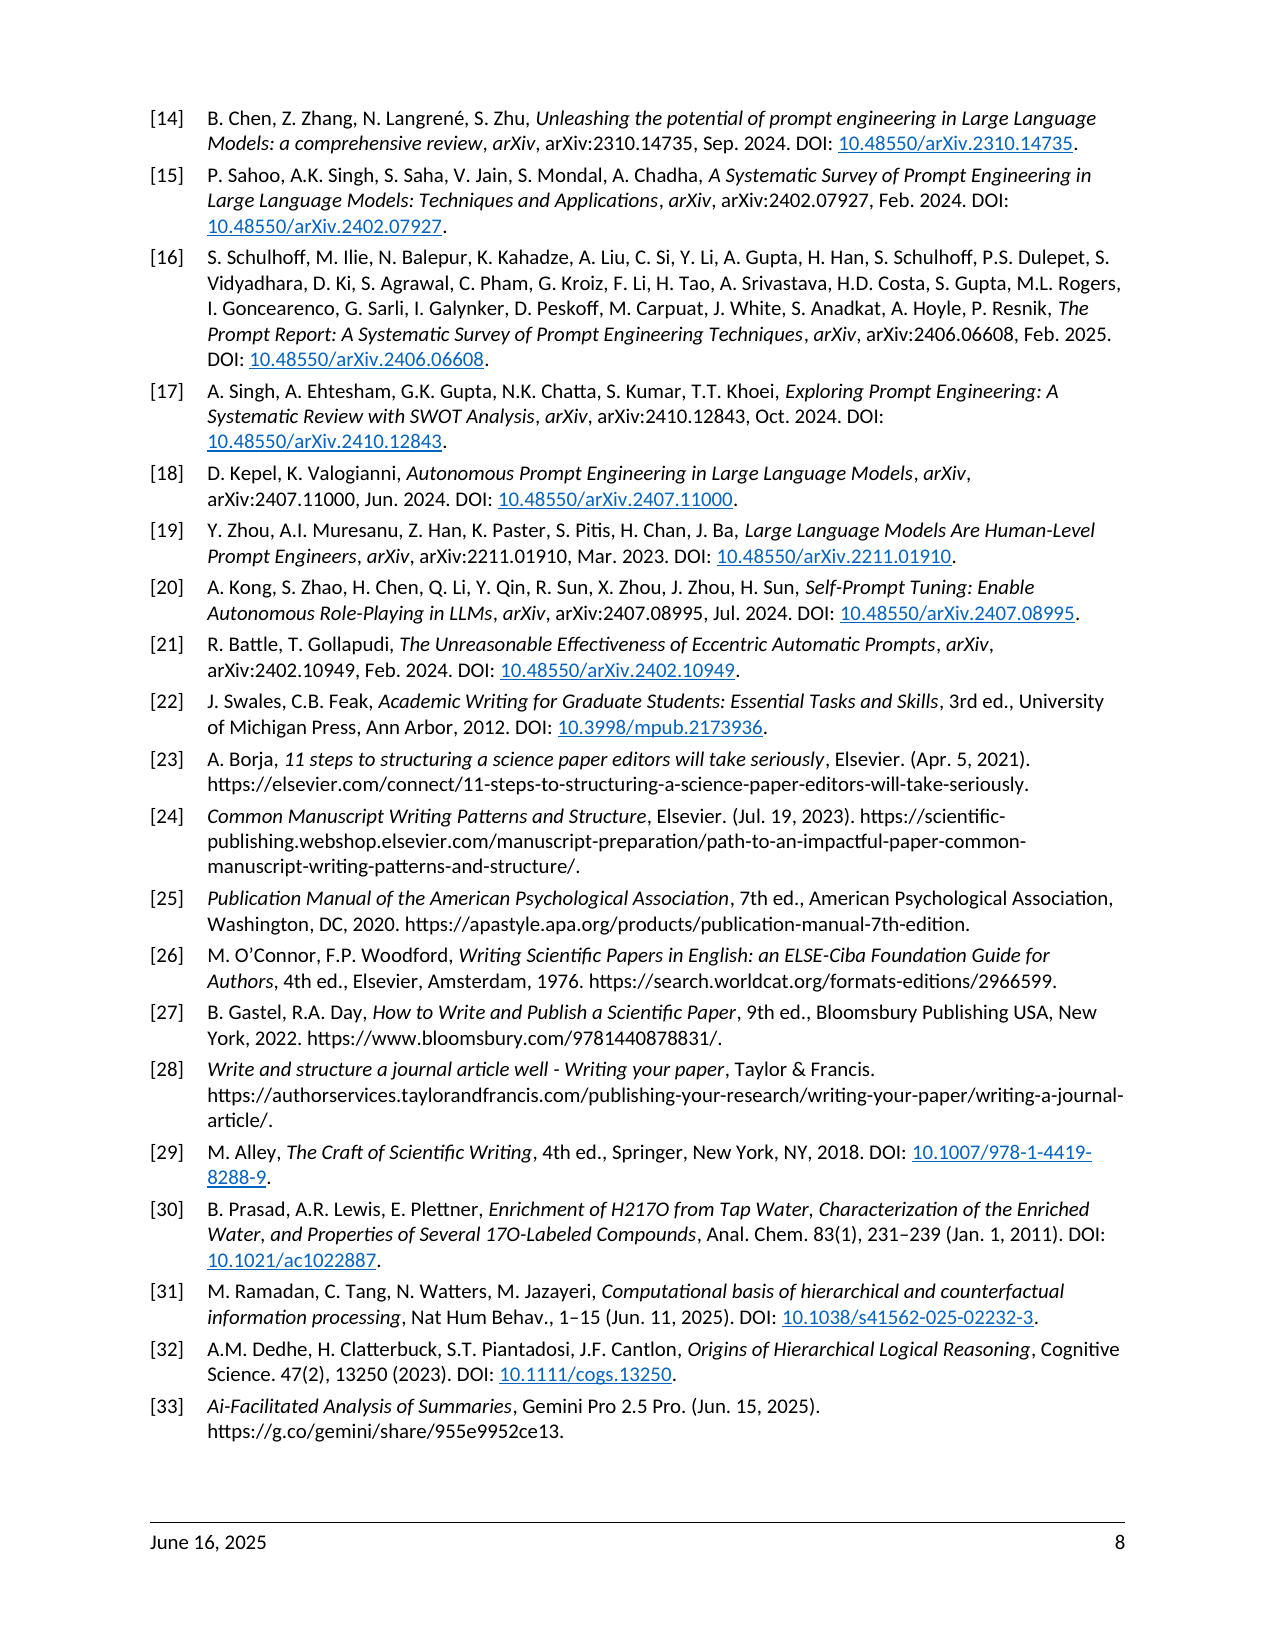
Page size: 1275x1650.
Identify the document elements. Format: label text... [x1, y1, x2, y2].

subtitle [14] B. Chen, Z. Zhang, N. Langrené, S. Zhu, Unleashing the potential of prompt engineering in Large Language Models: a comprehensive review, arXiv, arXiv:2310.14735, Sep. 2024. DOI: 10.48550/arXiv.2310.14735. [150, 105, 1125, 156]
subtitle [21] R. Battle, T. Gollapudi, The Unreasonable Effectiveness of Eccentric Automatic Prompts, arXiv, arXiv:2402.10949, Feb. 2024. DOI: 10.48550/arXiv.2402.10949. [150, 632, 1125, 682]
subtitle [24] Common Manuscript Writing Patterns and Structure, Elsevier. (Jul. 19, 2023). https://scientific-publishing.webshop.elsevier.com/manuscript-preparation/path-to-an-impactful-paper-common-manuscript-writing-patterns-and-structure/. [150, 803, 1125, 879]
subtitle [29] M. Alley, The Craft of Scientific Writing, 4th ed., Springer, New York, NY, 2018. DOI: 10.1007/978-1-4419-8288-9. [150, 1139, 1125, 1190]
subtitle [33] Ai-Facilitated Analysis of Summaries, Gemini Pro 2.5 Pro. (Jun. 15, 2025). https://g.co/gemini/share/955e9952ce13. [150, 1393, 1125, 1444]
subtitle [26] M. O’Connor, F.P. Woodford, Writing Scientific Papers in English: an ELSE-Ciba Foundation Guide for Authors, 4th ed., Elsevier, Amsterdam, 1976. https://search.worldcat.org/formats-editions/2966599. [150, 942, 1125, 993]
subtitle [18] D. Kepel, K. Valogianni, Autonomous Prompt Engineering in Large Language Models, arXiv, arXiv:2407.11000, Jun. 2024. DOI: 10.48550/arXiv.2407.11000. [150, 460, 1125, 511]
subtitle [31] M. Ramadan, C. Tang, N. Watters, M. Jazayeri, Computational basis of hierarchical and counterfactual information processing, Nat Hum Behav., 1–15 (Jun. 11, 2025). DOI: 10.1038/s41562-025-02232-3. [150, 1279, 1125, 1329]
subtitle [22] J. Swales, C.B. Feak, Academic Writing for Graduate Students: Essential Tasks and Skills, 3rd ed., University of Michigan Press, Ann Arbor, 2012. DOI: 10.3998/mpub.2173936. [150, 689, 1125, 739]
subtitle [19] Y. Zhou, A.I. Muresanu, Z. Han, K. Paster, S. Pitis, H. Chan, J. Ba, Large Language Models Are Human-Level Prompt Engineers, arXiv, arXiv:2211.01910, Mar. 2023. DOI: 10.48550/arXiv.2211.01910. [150, 517, 1125, 568]
subtitle [25] Publication Manual of the American Psychological Association, 7th ed., American Psychological Association, Washington, DC, 2020. https://apastyle.apa.org/products/publication-manual-7th-edition. [150, 885, 1125, 936]
subtitle [32] A.M. Dedhe, H. Clatterbuck, S.T. Piantadosi, J.F. Cantlon, Origins of Hierarchical Logical Reasoning, Cognitive Science. 47(2), 13250 (2023). DOI: 10.1111/cogs.13250. [150, 1336, 1125, 1387]
subtitle [27] B. Gastel, R.A. Day, How to Write and Publish a Scientific Paper, 9th ed., Bloomsbury Publishing USA, New York, 2022. https://www.bloomsbury.com/9781440878831/. [150, 999, 1125, 1050]
subtitle [16] S. Schulhoff, M. Ilie, N. Balepur, K. Kahadze, A. Liu, C. Si, Y. Li, A. Gupta, H. Han, S. Schulhoff, P.S. Dulepet, S. Vidyadhara, D. Ki, S. Agrawal, C. Pham, G. Kroiz, F. Li, H. Tao, A. Srivastava, H.D. Costa, S. Gupta, M.L. Rogers, I. Goncearenco, G. Sarli, I. Galynker, D. Peskoff, M. Carpuat, J. White, S. Anadkat, A. Hoyle, P. Resnik, The Prompt Report: A Systematic Survey of Prompt Engineering Techniques, arXiv, arXiv:2406.06608, Feb. 2025. DOI: 10.48550/arXiv.2406.06608. [150, 244, 1125, 372]
subtitle [28] Write and structure a journal article well - Writing your paper, Taylor & Francis. https://authorservices.taylorandfrancis.com/publishing-your-research/writing-your-paper/writing-a-journal-article/. [150, 1057, 1125, 1133]
subtitle [15] P. Sahoo, A.K. Singh, S. Saha, V. Jain, S. Mondal, A. Chadha, A Systematic Survey of Prompt Engineering in Large Language Models: Techniques and Applications, arXiv, arXiv:2402.07927, Feb. 2024. DOI: 10.48550/arXiv.2402.07927. [150, 162, 1125, 238]
subtitle [20] A. Kong, S. Zhao, H. Chen, Q. Li, Y. Qin, R. Sun, X. Zhou, J. Zhou, H. Sun, Self-Prompt Tuning: Enable Autonomous Role-Playing in LLMs, arXiv, arXiv:2407.08995, Jul. 2024. DOI: 10.48550/arXiv.2407.08995. [150, 574, 1125, 625]
subtitle [30] B. Prasad, A.R. Lewis, E. Plettner, Enrichment of H217O from Tap Water, Characterization of the Enriched Water, and Properties of Several 17O-Labeled Compounds, Anal. Chem. 83(1), 231–239 (Jan. 1, 2011). DOI: 10.1021/ac1022887. [150, 1196, 1125, 1272]
subtitle [17] A. Singh, A. Ehtesham, G.K. Gupta, N.K. Chatta, S. Kumar, T.T. Khoei, Exploring Prompt Engineering: A Systematic Review with SWOT Analysis, arXiv, arXiv:2410.12843, Oct. 2024. DOI: 10.48550/arXiv.2410.12843. [150, 378, 1125, 454]
subtitle [23] A. Borja, 11 steps to structuring a science paper editors will take seriously, Elsevier. (Apr. 5, 2021). https://elsevier.com/connect/11-steps-to-structuring-a-science-paper-editors-will-take-seriously. [150, 746, 1125, 797]
